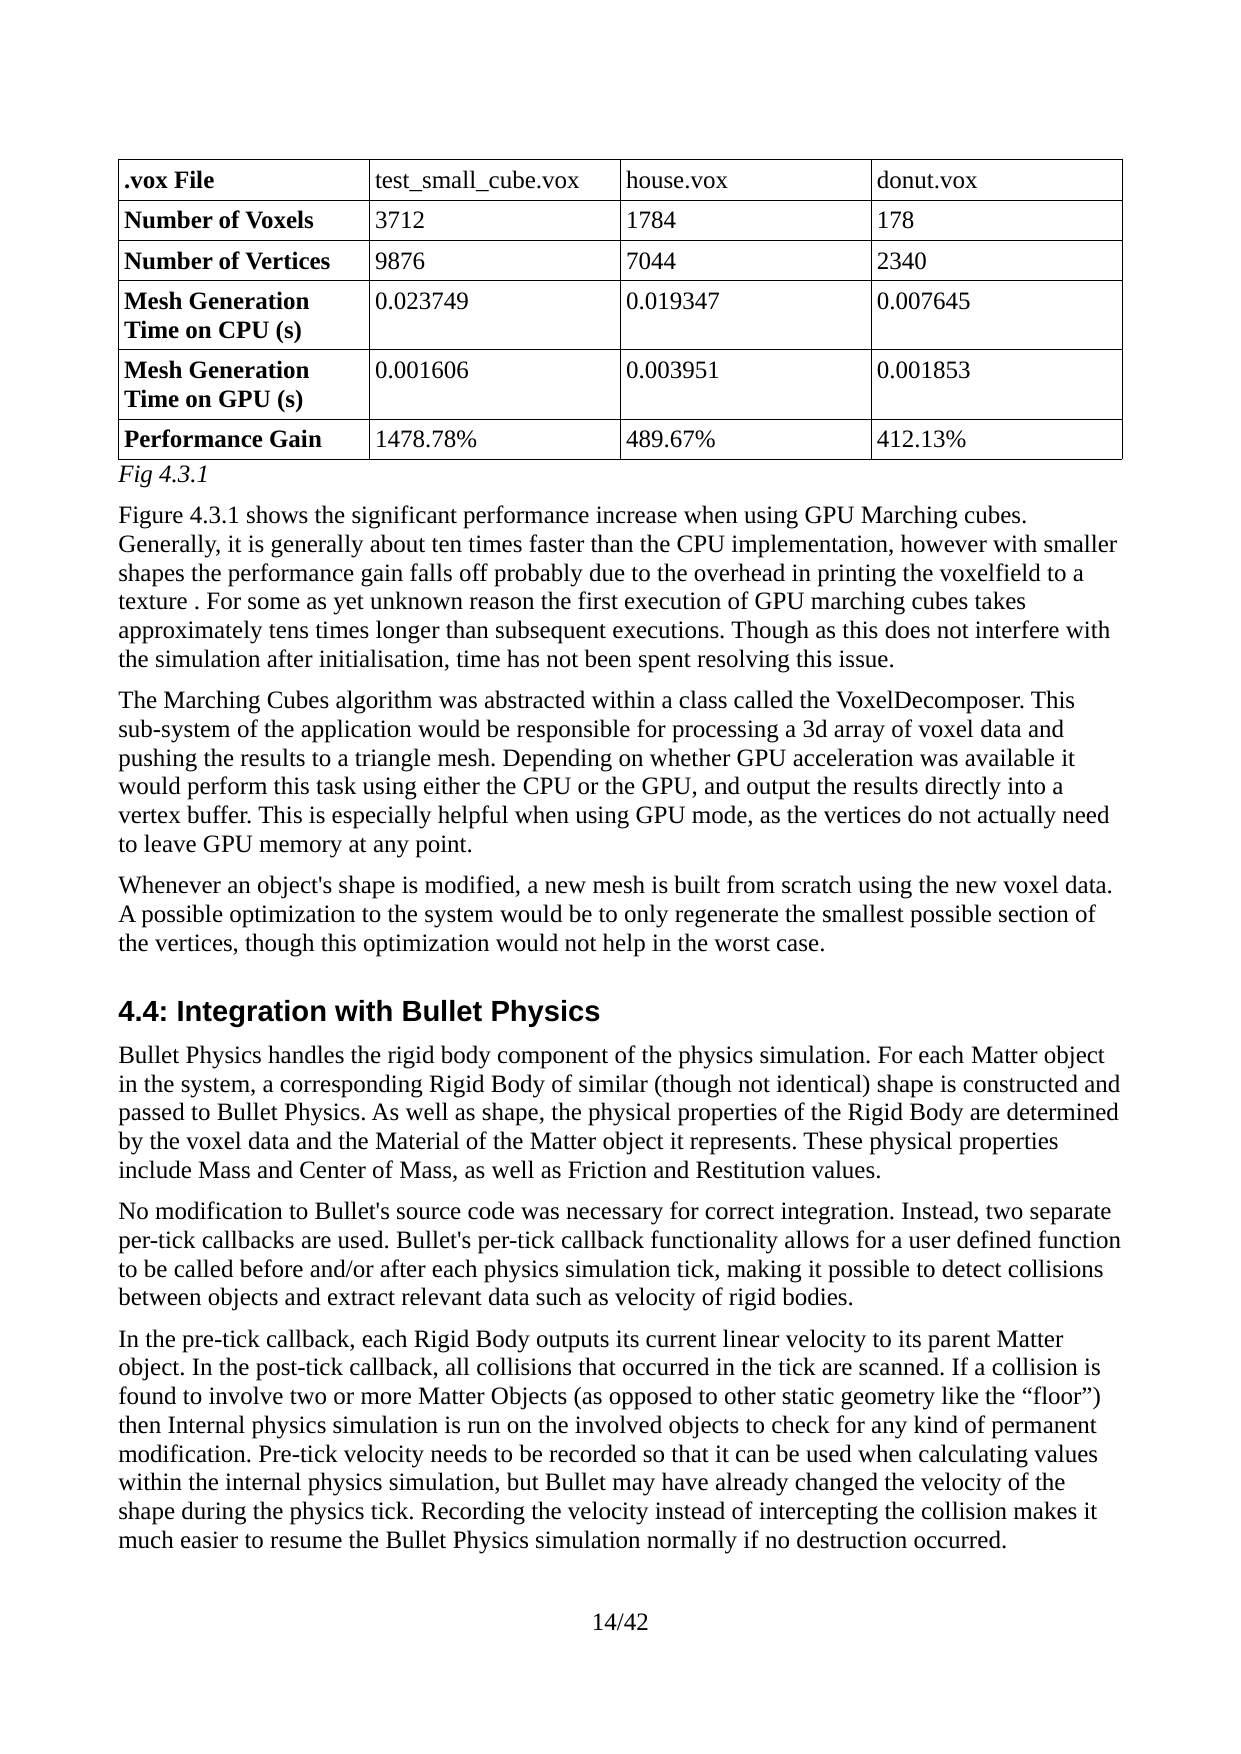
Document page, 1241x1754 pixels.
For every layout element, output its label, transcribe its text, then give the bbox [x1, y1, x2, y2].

text In the pre-tick callback, each Rigid Body outputs its current linear velocity to its parent Matter object. In the post-tick callback, all collisions that occurred in the tick are scanned. If a collision is found to involve two or more Matter Objects (as opposed to other static geometry like the “floor”) then Internal physics simulation is run on the involved objects to check for any kind of permanent modification. Pre-tick velocity needs to be recorded so that it can be used when calculating values within the internal physics simulation, but Bullet may have already changed the velocity of the shape during the physics tick. Recording the velocity instead of intercepting the collision makes it much easier to resume the Bullet Physics simulation normally if no destruction occurred. [118, 1324, 1122, 1554]
text The Marching Cubes algorithm was abstracted within a class called the VoxelDecomposer. This sub-system of the application would be responsible for processing a 3d array of voxel data and pushing the results to a triangle mesh. Depending on whether GPU acceleration was available it would perform this task using either the CPU or the GPU, and output the results directly into a vertex buffer. This is especially helpful when using GPU mode, as the vertices do not actually need to leave GPU memory at any point. [118, 685, 1122, 858]
text Figure 4.3.1 shows the significant performance increase when using GPU Marching cubes. Generally, it is generally about ten times faster than the CPU implementation, however with smaller shapes the performance gain falls off probably due to the overhead in printing the voxelfield to a texture . For some as yet unknown reason the first execution of GPU marching cubes takes approximately tens times longer than subsequent executions. Though as this does not interfere with the simulation after initialisation, time has not been spent resolving this issue. [118, 500, 1122, 673]
table_cell 2340 [872, 241, 1122, 280]
table_cell 7044 [621, 241, 871, 280]
table_cell 489.67% [621, 420, 871, 459]
text Fig 4.3.1 [118, 460, 1122, 488]
table_header house.vox [621, 160, 871, 200]
subtitle 4.4: Integration with Bullet Physics [118, 994, 1122, 1027]
table_cell 0.007645 [872, 281, 1122, 349]
table_cell Mesh Generation Time on CPU (s) [119, 281, 369, 349]
text Bullet Physics handles the rigid body component of the physics simulation. For each Matter object in the system, a corresponding Rigid Body of similar (though not identical) shape is constructed and passed to Bullet Physics. As well as shape, the physical properties of the Rigid Body are determined by the voxel data and the Material of the Matter object it represents. These physical properties include Mass and Center of Mass, as well as Friction and Restitution values. [118, 1040, 1122, 1184]
table_cell Mesh Generation Time on GPU (s) [119, 350, 369, 418]
table_cell 0.001606 [370, 350, 620, 418]
text Whenever an object's shape is modified, a new mesh is built from scratch using the new voxel data. A possible optimization to the system would be to only regenerate the smallest possible section of the vertices, though this optimization would not help in the worst case. [118, 870, 1122, 956]
table_cell Performance Gain [119, 420, 369, 459]
table_header test_small_cube.vox [370, 160, 620, 200]
table_cell Number of Voxels [119, 201, 369, 240]
table_cell 1784 [621, 201, 871, 240]
text No modification to Bullet's source code was necessary for correct integration. Instead, two separate per-tick callbacks are used. Bullet's per-tick callback functionality allows for a user defined function to be called before and/or after each physics simulation tick, making it possible to detect collisions between objects and extract relevant data such as velocity of rigid bodies. [118, 1196, 1122, 1311]
table_cell 3712 [370, 201, 620, 240]
table_cell 0.003951 [621, 350, 871, 418]
table_header donut.vox [872, 160, 1122, 200]
table_cell 412.13% [872, 420, 1122, 459]
table_cell 0.019347 [621, 281, 871, 349]
table_cell 0.023749 [370, 281, 620, 349]
table_cell 178 [872, 201, 1122, 240]
table_cell 1478.78% [370, 420, 620, 459]
table_cell Number of Vertices [119, 241, 369, 280]
table_cell 9876 [370, 241, 620, 280]
table_cell 0.001853 [872, 350, 1122, 418]
table_header .vox File [119, 160, 369, 200]
